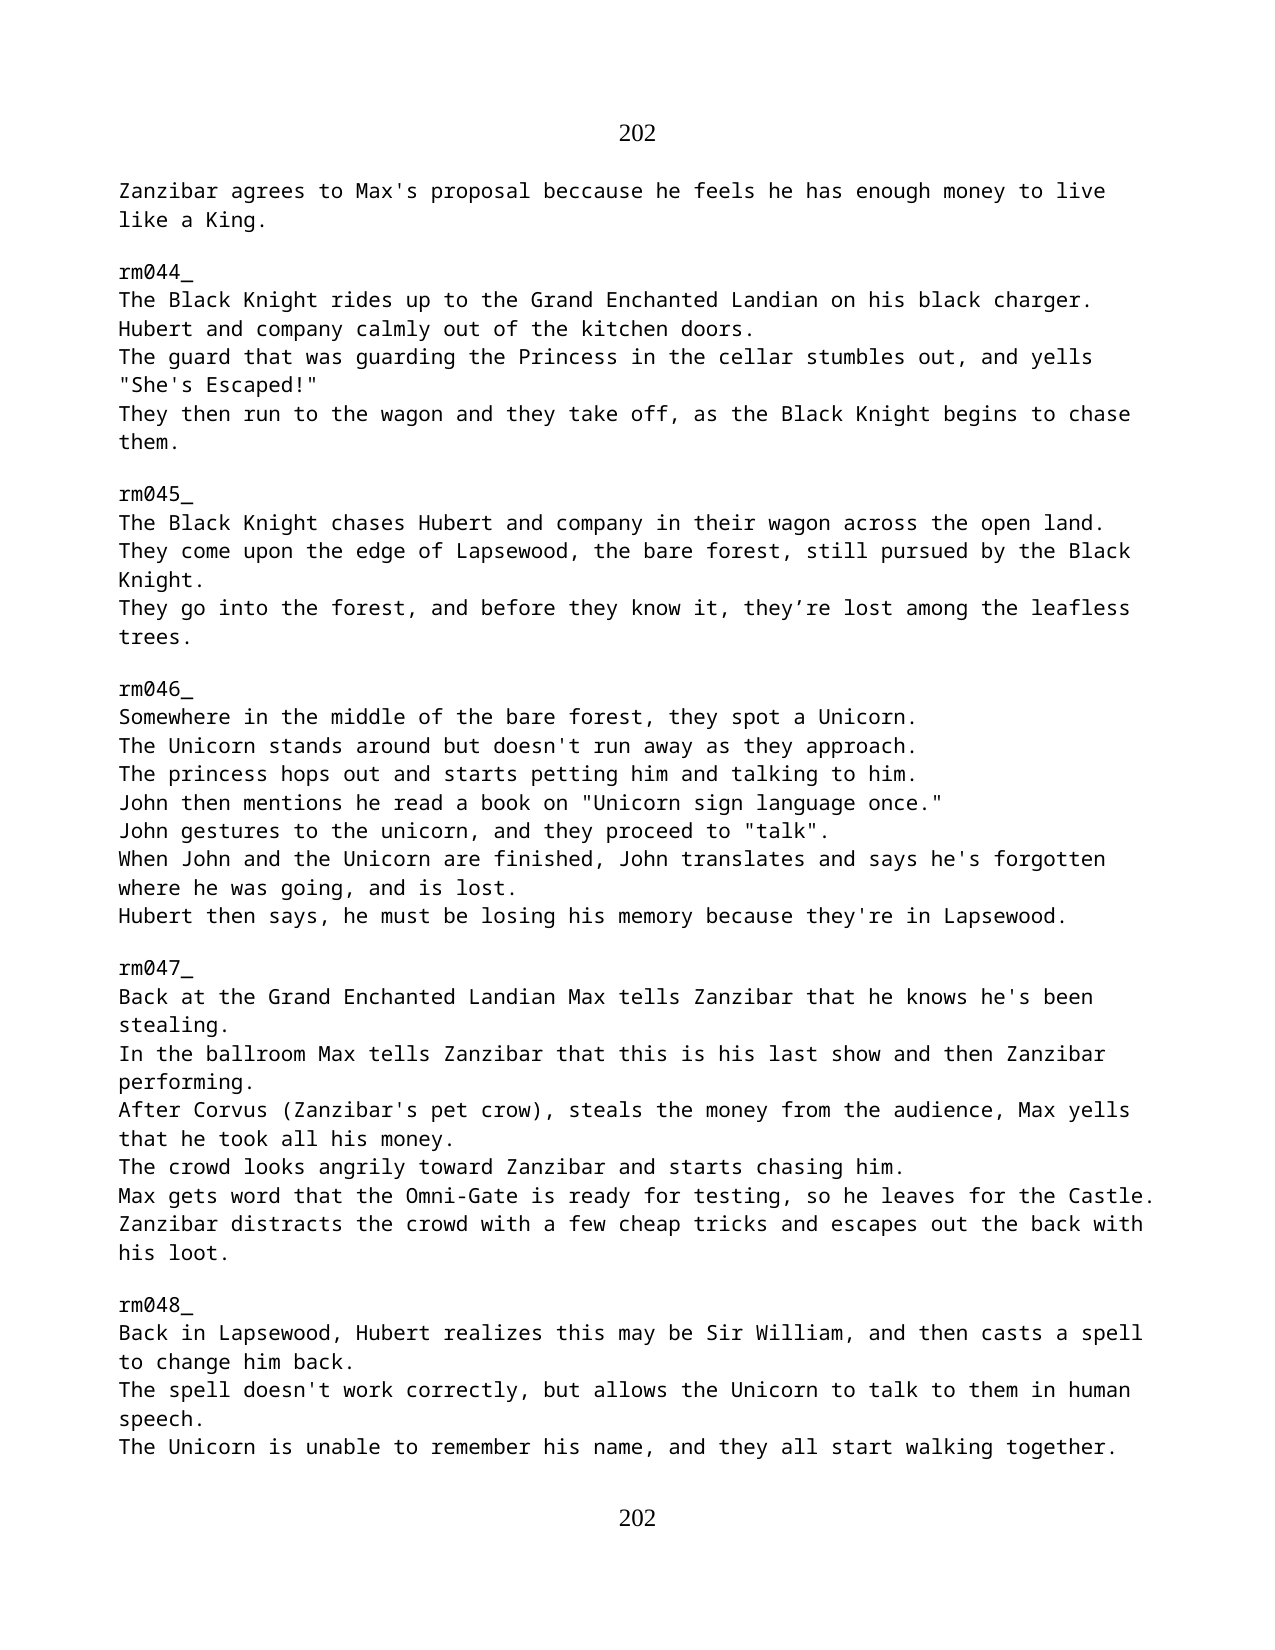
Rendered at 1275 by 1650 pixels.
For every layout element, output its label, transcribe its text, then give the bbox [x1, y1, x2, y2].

text After Corvus (Zanzibar's pet crow), steals the money from the audience, Max yells that he took all his money. [118, 1096, 1157, 1152]
text The crowd looks angrily toward Zanzibar and starts chasing him. [118, 1152, 1157, 1181]
text The spell doesn't work correctly, but allows the Unicorn to talk to them in human speech. [118, 1375, 1157, 1432]
text They come upon the edge of Lapsewood, the bare forest, still pursued by the Black Knight. [118, 536, 1157, 593]
text Somewhere in the middle of the bare forest, they spot a Unicorn. [118, 702, 1157, 731]
text Max gets word that the Omni-Gate is ready for testing, so he leaves for the Castle. [118, 1181, 1157, 1209]
text They then run to the wagon and they take off, as the Black Knight begins to chase them. [118, 399, 1157, 456]
text The Black Knight chases Hubert and company in their wagon across the open land. [118, 508, 1157, 536]
text Hubert then says, he must be losing his memory because they're in Lapsewood. [118, 901, 1157, 930]
text Back in Lapsewood, Hubert realizes this may be Sir William, and then casts a spell to change him back. [118, 1318, 1157, 1375]
text When John and the Unicorn are finished, John translates and says he's forgotten where he was going, and is lost. [118, 844, 1157, 901]
text Back at the Grand Enchanted Landian Max tells Zanzibar that he knows he's been stealing. [118, 982, 1157, 1039]
text Hubert and company calmly out of the kitchen doors. [118, 314, 1157, 342]
text rm045_ [118, 479, 1157, 508]
text rm047_ [118, 953, 1157, 982]
text rm046_ [118, 674, 1157, 702]
text The princess hops out and starts petting him and talking to him. [118, 759, 1157, 788]
text The Unicorn is unable to remember his name, and they all start walking together. [118, 1432, 1157, 1461]
text John gestures to the unicorn, and they proceed to "talk". [118, 816, 1157, 844]
text They go into the forest, and before they know it, they’re lost among the leafless trees. [118, 593, 1157, 650]
text John then mentions he read a book on "Unicorn sign language once." [118, 788, 1157, 816]
text The Unicorn stands around but doesn't run away as they approach. [118, 731, 1157, 759]
text In the ballroom Max tells Zanzibar that this is his last show and then Zanzibar performing. [118, 1039, 1157, 1096]
text The guard that was guarding the Princess in the cellar stumbles out, and yells "She's Escaped!" [118, 342, 1157, 399]
text The Black Knight rides up to the Grand Enchanted Landian on his black charger. [118, 285, 1157, 314]
text Zanzibar distracts the crowd with a few cheap tricks and escapes out the back with his loot. [118, 1209, 1157, 1266]
text rm044_ [118, 257, 1157, 285]
text rm048_ [118, 1290, 1157, 1318]
text Zanzibar agrees to Max's proposal beccause he feels he has enough money to live like a King. [118, 176, 1157, 233]
